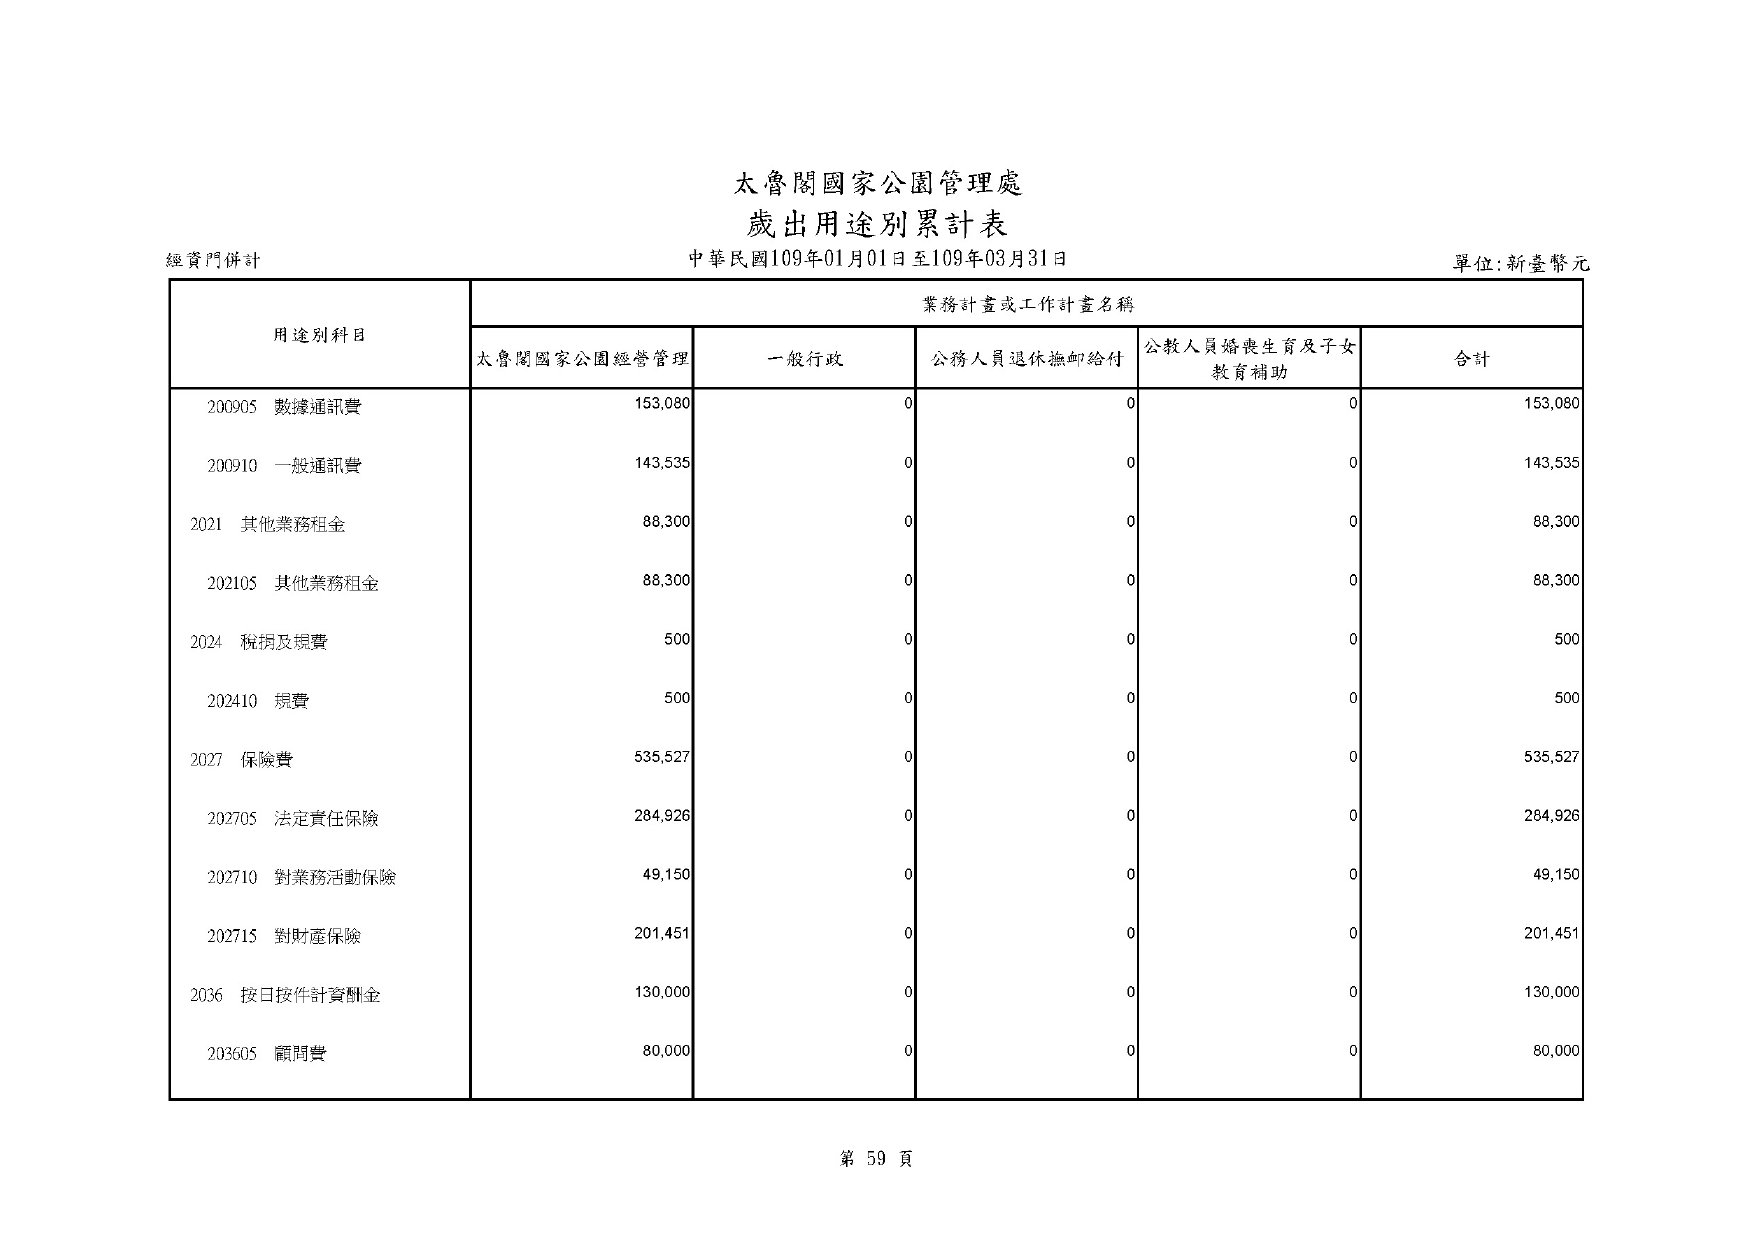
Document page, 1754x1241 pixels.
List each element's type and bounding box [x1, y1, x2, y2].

picture [59, 59, 1695, 1216]
